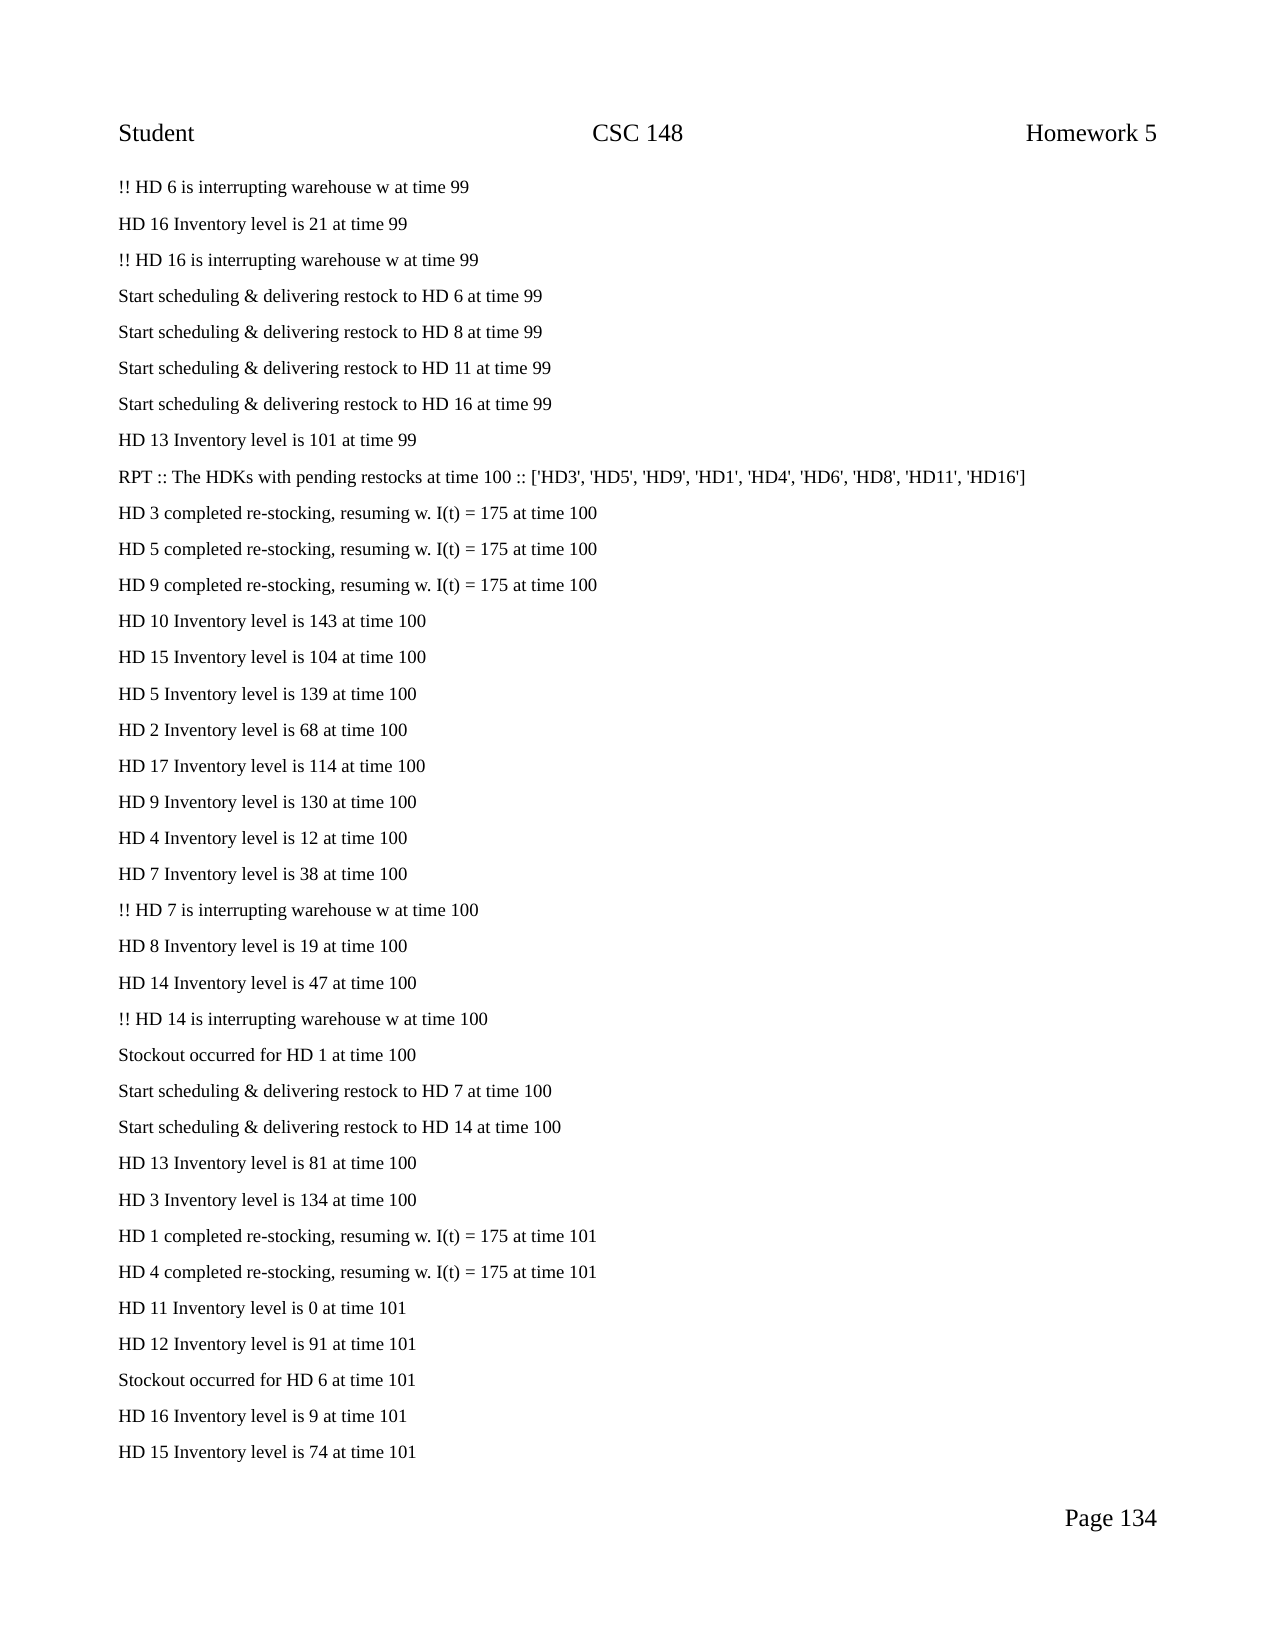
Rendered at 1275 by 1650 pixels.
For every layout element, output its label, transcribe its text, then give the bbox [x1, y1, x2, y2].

text HD 8 Inventory level is 19 at time 100 [118, 935, 1157, 957]
text Stockout occurred for HD 6 at time 101 [118, 1369, 1157, 1391]
text Start scheduling & delivering restock to HD 14 at time 100 [118, 1116, 1157, 1138]
text Start scheduling & delivering restock to HD 11 at time 99 [118, 357, 1157, 379]
text HD 5 completed re-stocking, resuming w. I(t) = 175 at time 100 [118, 538, 1157, 559]
text HD 12 Inventory level is 91 at time 101 [118, 1333, 1157, 1354]
text Start scheduling & delivering restock to HD 16 at time 99 [118, 393, 1157, 415]
text HD 13 Inventory level is 101 at time 99 [118, 429, 1157, 451]
text !! HD 14 is interrupting warehouse w at time 100 [118, 1008, 1157, 1029]
text !! HD 6 is interrupting warehouse w at time 99 [118, 176, 1157, 198]
text HD 3 Inventory level is 134 at time 100 [118, 1188, 1157, 1210]
text HD 5 Inventory level is 139 at time 100 [118, 682, 1157, 704]
text HD 4 Inventory level is 12 at time 100 [118, 827, 1157, 848]
text HD 2 Inventory level is 68 at time 100 [118, 718, 1157, 740]
text HD 15 Inventory level is 104 at time 100 [118, 646, 1157, 668]
text HD 7 Inventory level is 38 at time 100 [118, 863, 1157, 885]
text Stockout occurred for HD 1 at time 100 [118, 1044, 1157, 1065]
text HD 3 completed re-stocking, resuming w. I(t) = 175 at time 100 [118, 502, 1157, 523]
text !! HD 7 is interrupting warehouse w at time 100 [118, 899, 1157, 921]
text HD 1 completed re-stocking, resuming w. I(t) = 175 at time 101 [118, 1224, 1157, 1246]
text HD 10 Inventory level is 143 at time 100 [118, 610, 1157, 632]
text Start scheduling & delivering restock to HD 8 at time 99 [118, 321, 1157, 342]
text RPT :: The HDKs with pending restocks at time 100 :: ['HD3', 'HD5', 'HD9', 'HD1', 'HD4', 'HD6', 'HD8', 'HD11', 'HD16'] [118, 466, 1157, 487]
text HD 4 completed re-stocking, resuming w. I(t) = 175 at time 101 [118, 1261, 1157, 1282]
text HD 11 Inventory level is 0 at time 101 [118, 1297, 1157, 1318]
text !! HD 16 is interrupting warehouse w at time 99 [118, 249, 1157, 270]
text HD 17 Inventory level is 114 at time 100 [118, 755, 1157, 776]
text HD 16 Inventory level is 21 at time 99 [118, 212, 1157, 234]
text HD 14 Inventory level is 47 at time 100 [118, 972, 1157, 993]
text HD 9 Inventory level is 130 at time 100 [118, 791, 1157, 812]
text HD 9 completed re-stocking, resuming w. I(t) = 175 at time 100 [118, 574, 1157, 596]
text HD 16 Inventory level is 9 at time 101 [118, 1405, 1157, 1427]
text Start scheduling & delivering restock to HD 7 at time 100 [118, 1080, 1157, 1102]
text HD 15 Inventory level is 74 at time 101 [118, 1441, 1157, 1463]
text HD 13 Inventory level is 81 at time 100 [118, 1152, 1157, 1174]
text Start scheduling & delivering restock to HD 6 at time 99 [118, 285, 1157, 306]
